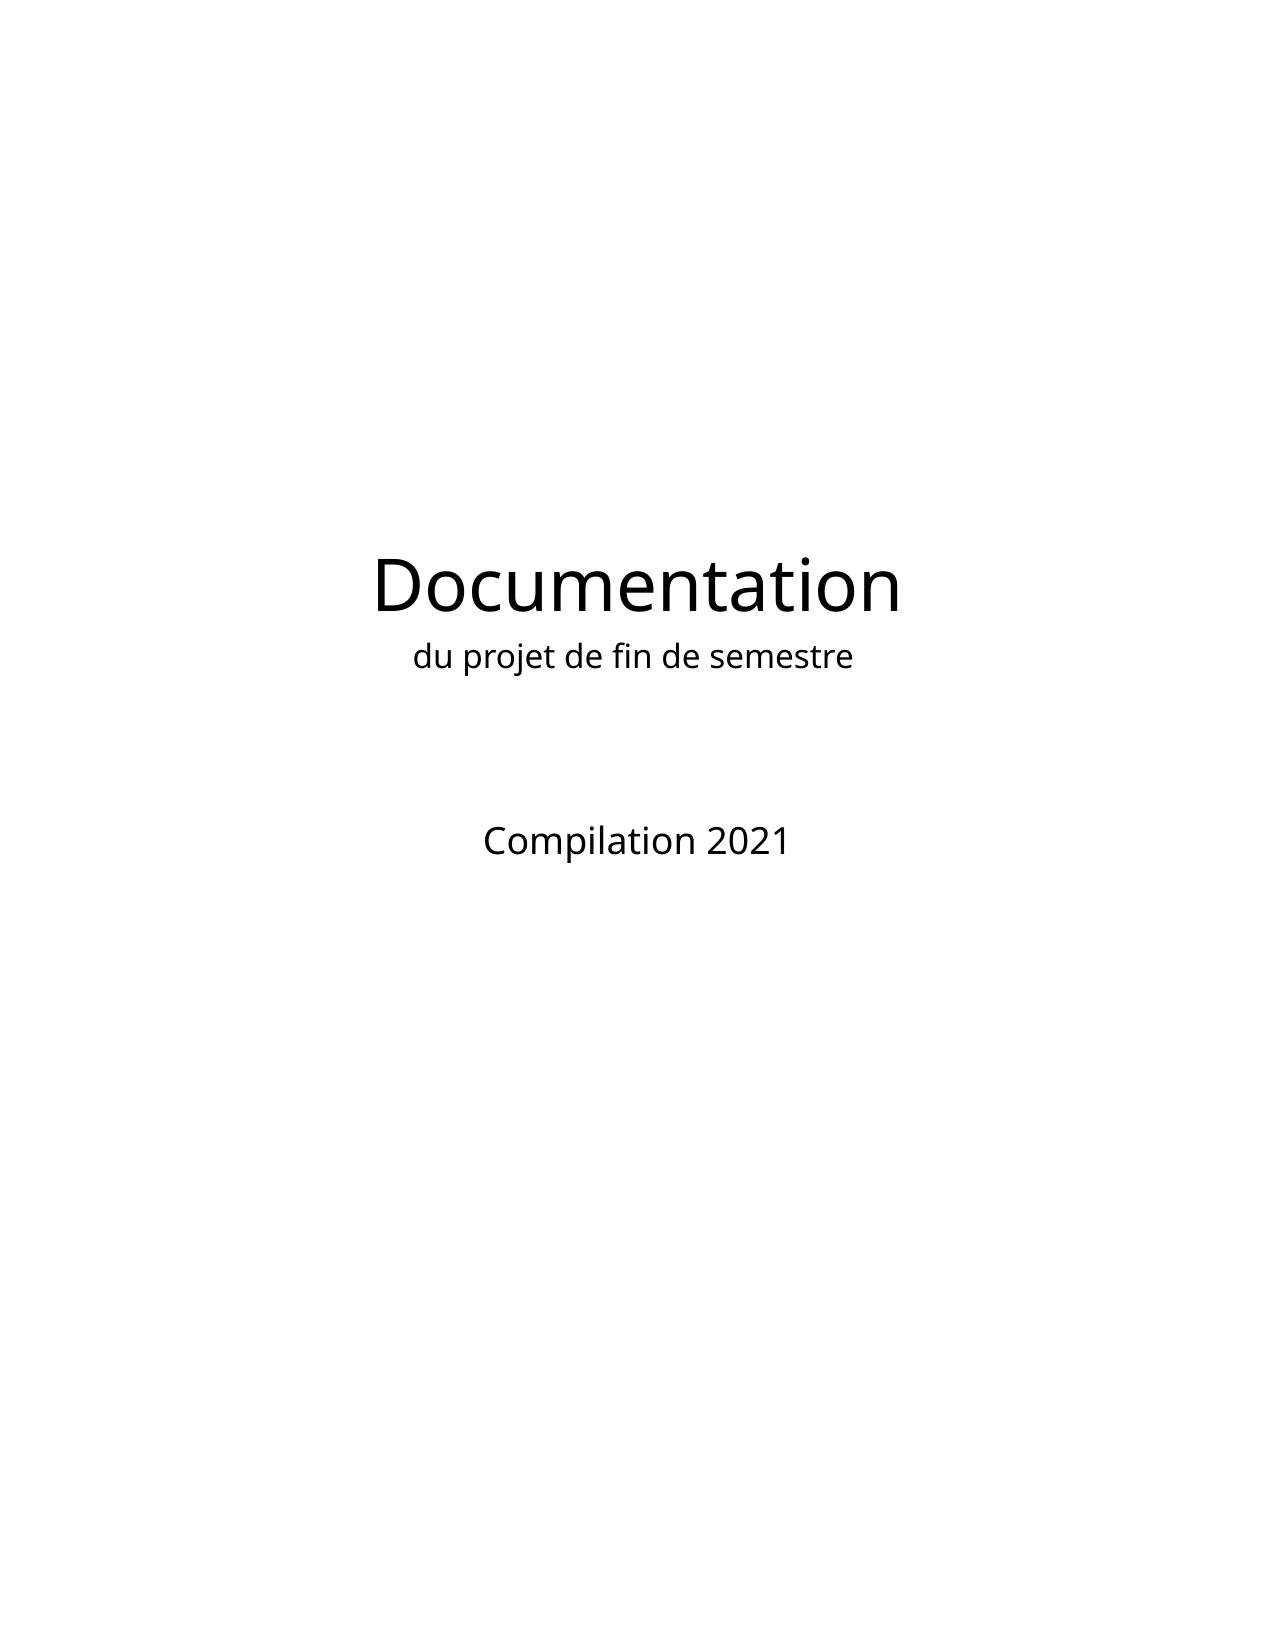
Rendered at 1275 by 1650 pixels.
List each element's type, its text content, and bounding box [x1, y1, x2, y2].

text Documentation [118, 533, 1157, 632]
text Compilation 2021 [118, 814, 1157, 865]
text du projet de fin de semestre [118, 632, 1157, 678]
